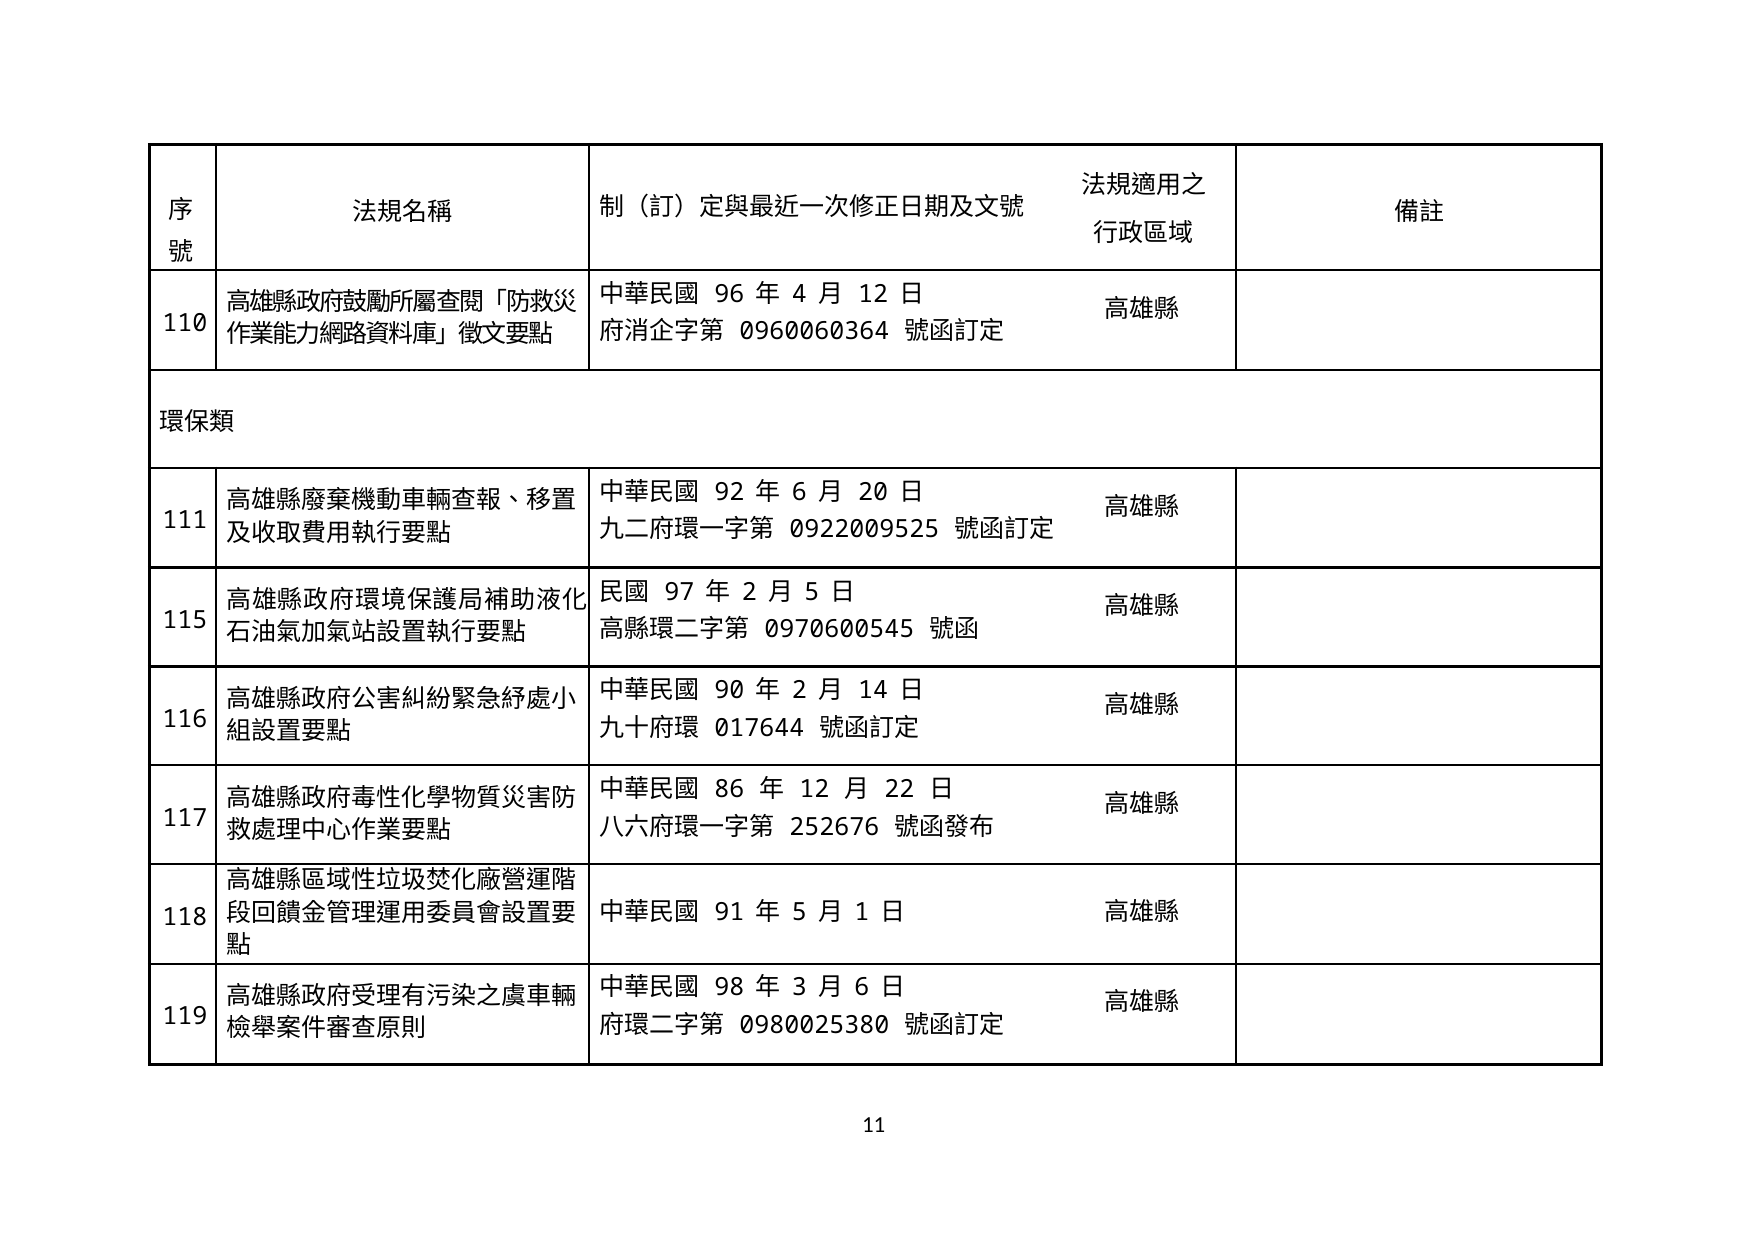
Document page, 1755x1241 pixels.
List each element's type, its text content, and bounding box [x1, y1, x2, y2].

table_cell [1237, 965, 1600, 1063]
table_cell 環保類 [151, 371, 589, 467]
table_cell [1237, 865, 1600, 962]
table_cell 中華民國 96年4月 12日 府消企字第 0960060364 號函訂定 高雄縣 [590, 271, 1235, 368]
table_cell [1237, 766, 1600, 863]
table_cell 中華民國 90年2月 14日 九十府環 017644 號函訂定 高雄縣 [590, 668, 1235, 764]
table_cell 110 [151, 271, 215, 368]
table_cell 中華民國 92年6月 20日 九二府環一字第 0922009525 號函訂定 高雄縣 [590, 469, 1235, 566]
table_cell [1237, 271, 1600, 368]
table_cell [1237, 469, 1600, 566]
table_cell 高雄縣區域性垃圾焚化廠營運階 段回饋金管理運用委員會設置要 點 [217, 865, 588, 962]
table_cell 高雄縣政府環境保護局補助液化 石油氣加氣站設置執行要點 [217, 569, 588, 665]
table_cell 民國 97年2月5日 高縣環二字第 0970600545 號函 高雄縣 [590, 569, 1235, 665]
table_cell 高雄縣政府受理有污染之虞車輛 檢舉案件審查原則 [217, 965, 588, 1063]
table_cell [1237, 569, 1600, 665]
table_cell 116 [151, 668, 215, 764]
table_cell 高雄縣政府鼓勵所屬查閱「防救災 作業能力網路資料庫」徵文要點 [217, 271, 588, 368]
table_cell 117 [151, 766, 215, 863]
table_cell 中華民國 86 年 12 月 22 日 八六府環一字第 252676 號函發布 高雄縣 [590, 766, 1235, 863]
table_cell [1237, 668, 1600, 764]
table_cell [744, 371, 1236, 467]
table_cell 111 [151, 469, 215, 566]
table_header 法規適用之 制（訂）定與最近一次修正日期及文號 行政區域 [590, 146, 1235, 269]
table_cell 中華民國 98年3月6日 府環二字第 0980025380 號函訂定 高雄縣 [590, 965, 1235, 1063]
table_header 法規名稱 [217, 146, 588, 269]
table_header 序 號 [151, 146, 215, 269]
table_header 備註 [1237, 146, 1600, 269]
table_cell 高雄縣廢棄機動車輛查報、移置 及收取費用執行要點 [217, 469, 588, 566]
table_cell 中華民國 91年5月1日 高雄縣 [590, 865, 1235, 962]
table_cell [1236, 371, 1600, 467]
table_cell 118 [151, 865, 215, 962]
table_cell [589, 371, 744, 467]
table_cell 高雄縣政府公害糾紛緊急紓處小 組設置要點 [217, 668, 588, 764]
table_cell 119 [151, 965, 215, 1063]
table_cell 高雄縣政府毒性化學物質災害防 救處理中心作業要點 [217, 766, 588, 863]
table_cell 115 [151, 569, 215, 665]
